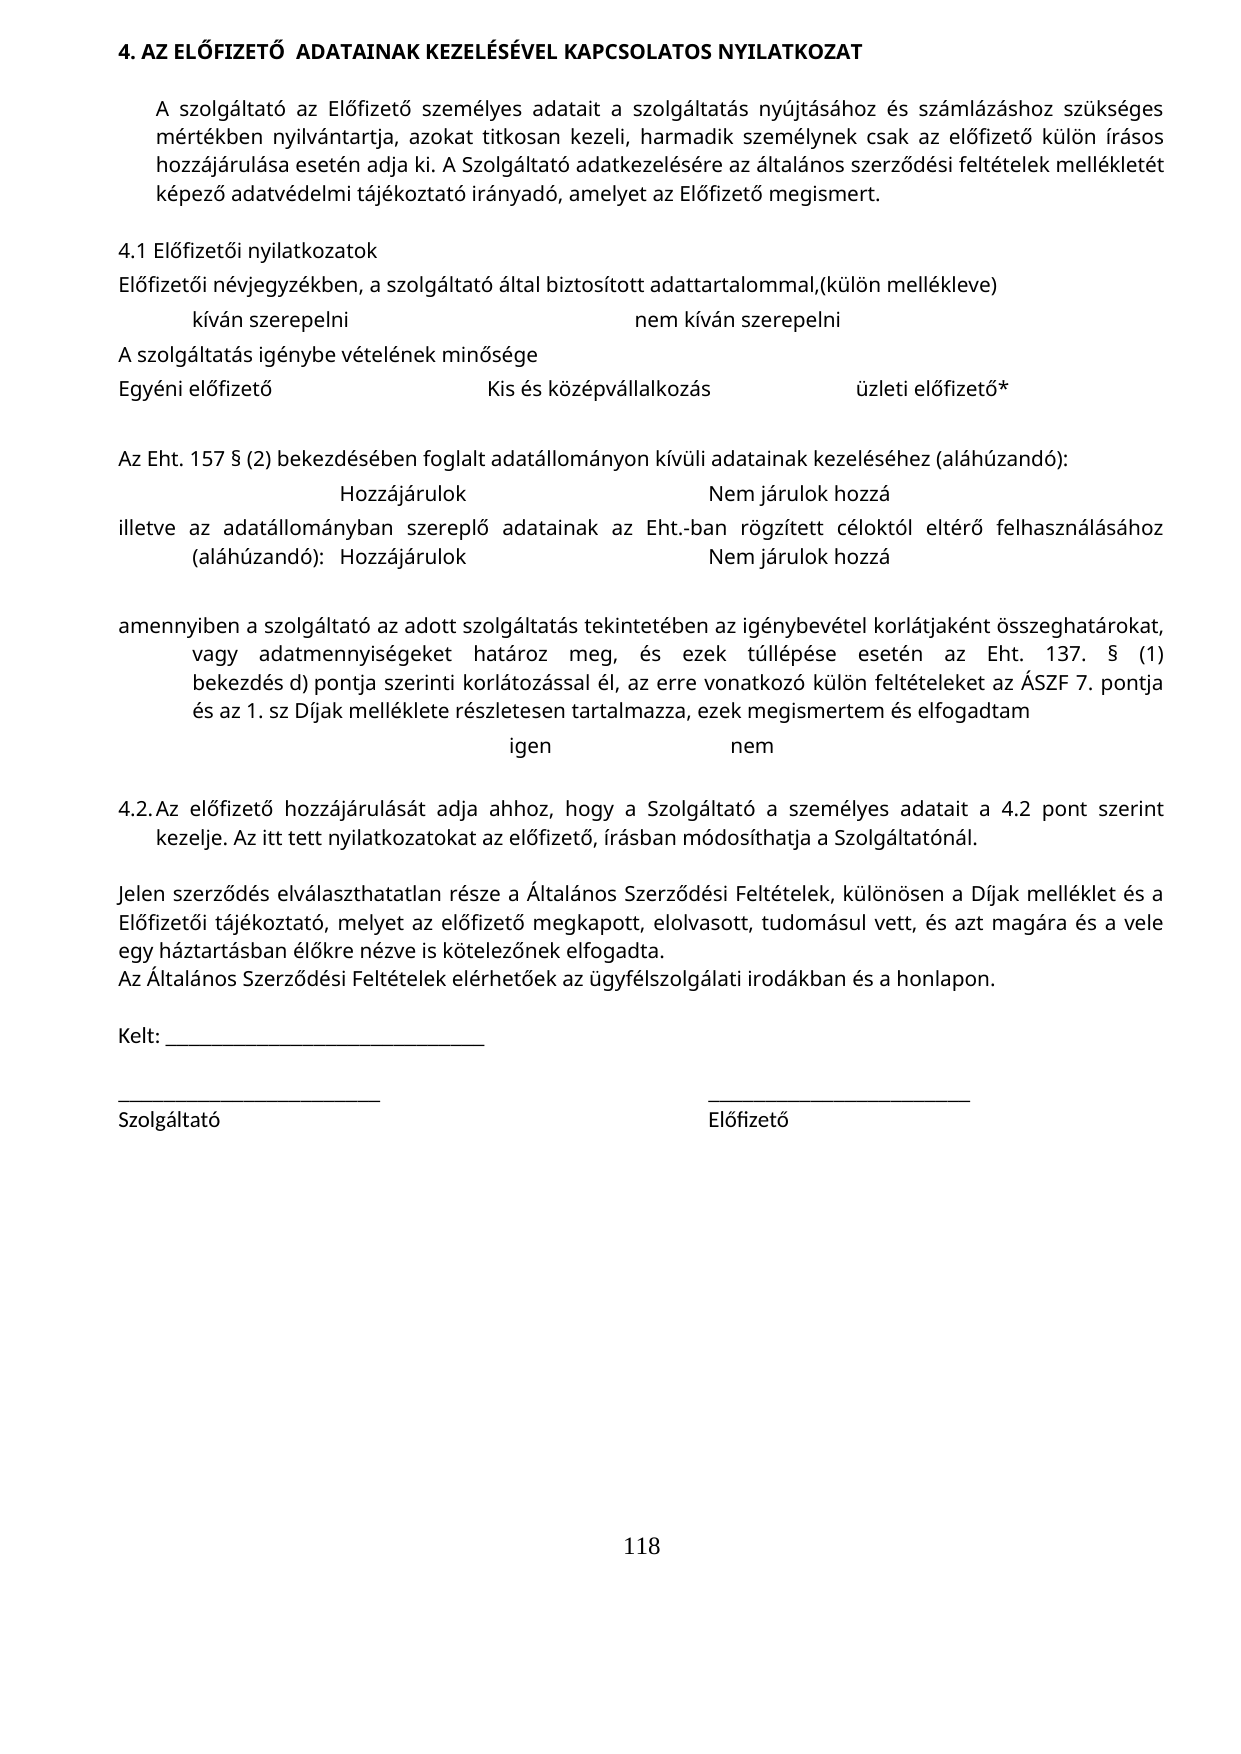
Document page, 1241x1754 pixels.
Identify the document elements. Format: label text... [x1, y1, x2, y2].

text igen nem [118, 731, 1165, 759]
text kíván szerepelni nem kíván szerepelni [118, 305, 1165, 334]
text 4. AZ ELŐFIZETŐ ADATAINAK KEZELÉSÉVEL KAPCSOLATOS NYILATKOZAT [118, 37, 1165, 66]
text 4.1 Előfizetői nyilatkozatok [118, 236, 1165, 264]
text Egyéni előfizető Kis és középvállalkozás üzleti előfizető* [118, 374, 1165, 403]
text Az Eht. 157 § (2) bekezdésében foglalt adatállományon kívüli adatainak kezeléséhez (aláhúzandó): [118, 444, 1165, 472]
text Előfizetői névjegyzékben, a szolgáltató által biztosított adattartalommal,(külön mellékleve) [118, 271, 1165, 299]
text Jelen szerződés elválaszthatatlan része a Általános Szerződési Feltételek, különösen a Díjak melléklet és a Előfizetői tájékoztató, melyet az előfizető megkapott, elolvasott, tudomásul vett, és azt magára és a vele egy háztartásban élőkre nézve is kötelezőnek elfogadta. [118, 879, 1165, 964]
list Az előfizető hozzájárulását adja ahhoz, hogy a Szolgáltató a személyes adatait a 4.2 pont szerint kezelje. Az itt tett nyilatkozatokat az előfizető, írásban módosíthatja a Szolgáltatónál. [118, 794, 1165, 851]
text A szolgáltató az Előfizető személyes adatait a szolgáltatás nyújtásához és számlázáshoz szükséges mértékben nyilvántartja, azokat titkosan kezeli, harmadik személynek csak az előfizető külön írásos hozzájárulása esetén adja ki. A Szolgáltató adatkezelésére az általános szerződési feltételek mellékletét képező adatvédelmi tájékoztató irányadó, amelyet az Előfizető megismert. [156, 94, 1165, 207]
text illetve az adatállományban szereplő adatainak az Eht.-ban rögzített céloktól eltérő felhasználásához (aláhúzandó): Hozzájárulok Nem járulok hozzá [118, 513, 1165, 570]
text Kelt: ____________________________ [118, 1021, 1165, 1049]
text _______________________ _______________________ [118, 1077, 1165, 1105]
text Szolgáltató Előfizető [118, 1105, 1165, 1133]
text A szolgáltatás igénybe vételének minősége [118, 340, 1165, 368]
text Az Általános Szerződési Feltételek elérhetőek az ügyfélszolgálati irodákban és a honlapon. [118, 964, 1165, 993]
text amennyiben a szolgáltató az adott szolgáltatás tekintetében az igénybevétel korlátjaként összeghatárokat, vagy adatmennyiségeket határoz meg, és ezek túllépése esetén az Eht. 137. § (1) bekezdés d) pontja szerinti korlátozással él, az erre vonatkozó külön feltételeket az ÁSZF 7. pontja és az 1. sz Díjak melléklete részletesen tartalmazza, ezek megismertem és elfogadtam [118, 611, 1165, 725]
text Hozzájárulok Nem járulok hozzá [118, 479, 1165, 507]
